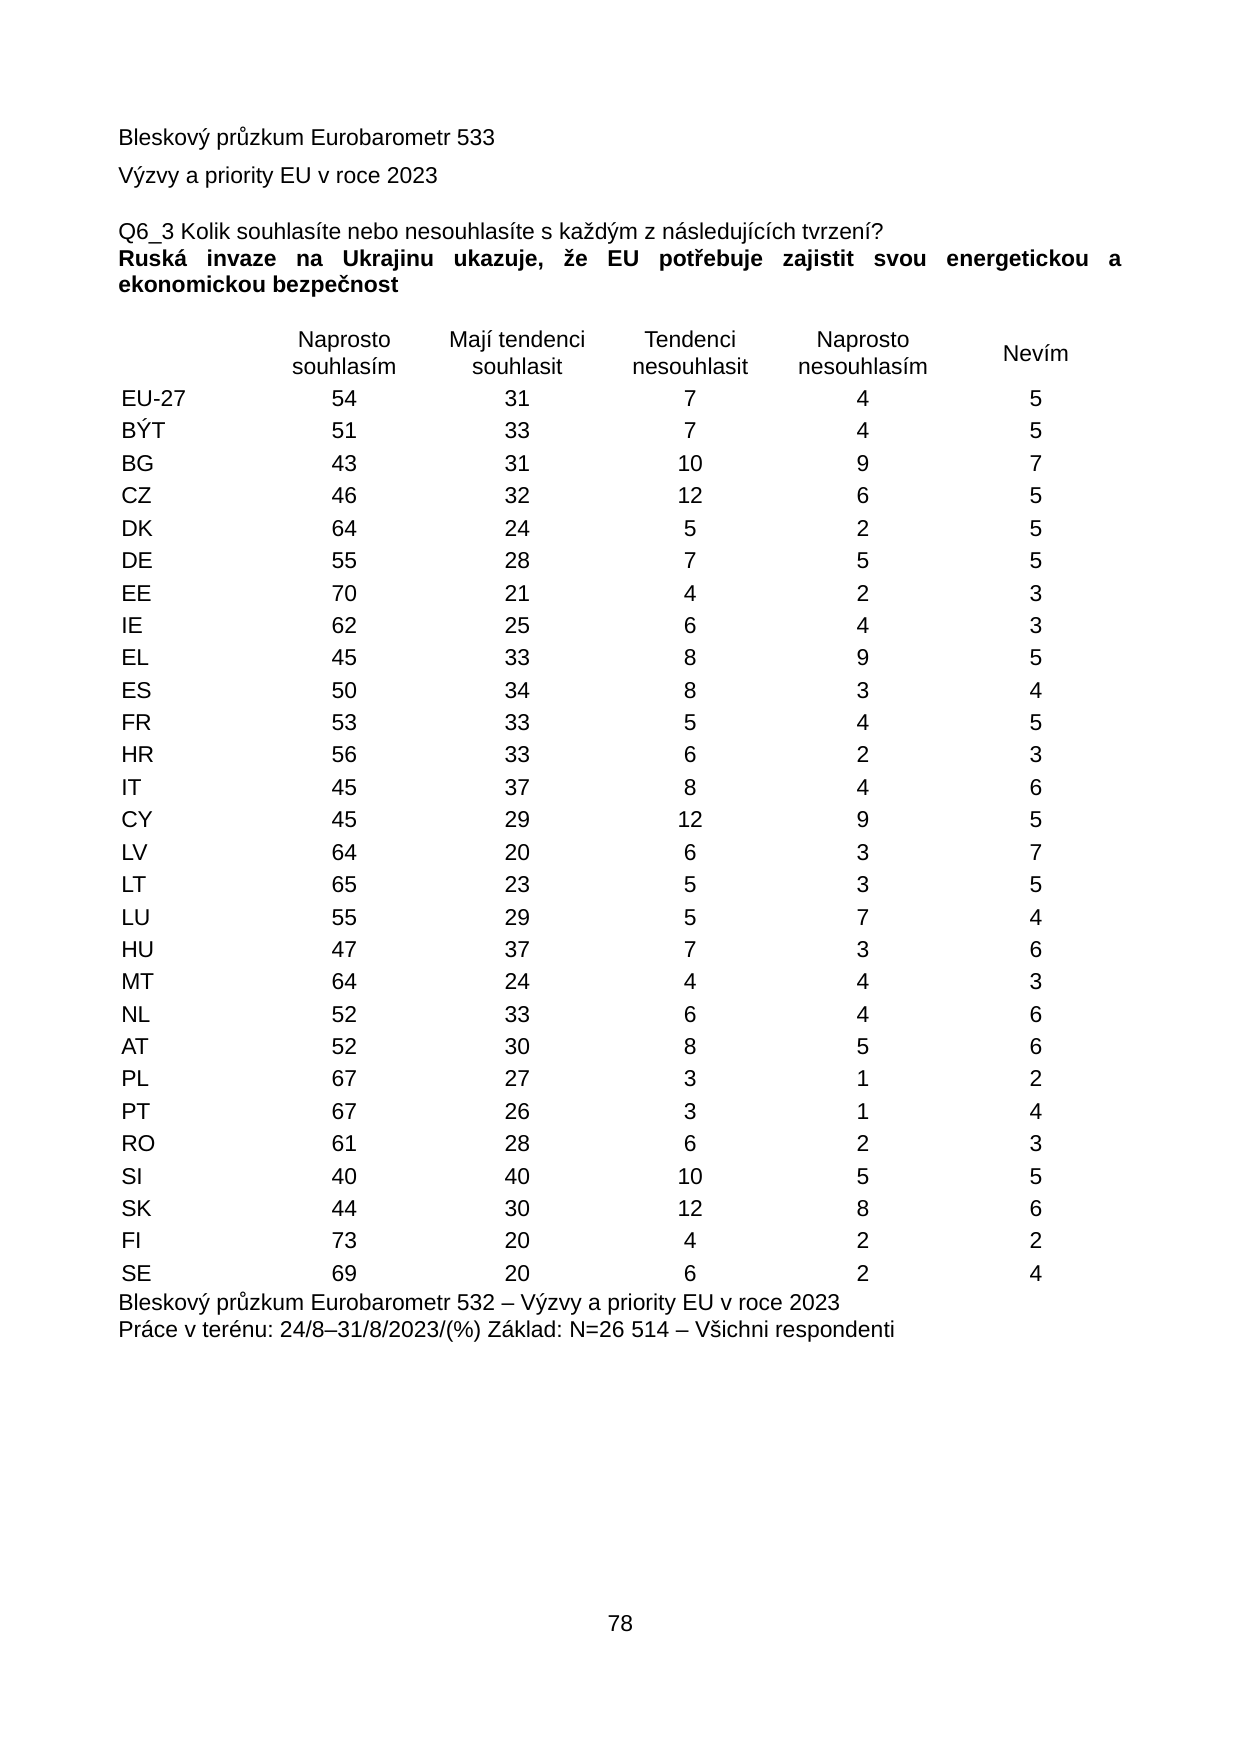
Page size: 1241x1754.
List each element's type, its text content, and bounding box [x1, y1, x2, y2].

table_cell 5 [949, 1160, 1122, 1192]
table_cell 25 [431, 609, 603, 641]
table_cell MT [118, 965, 258, 998]
table_cell 45 [258, 803, 431, 836]
table_cell 4 [604, 576, 776, 609]
table_cell 2 [949, 1063, 1122, 1095]
table_cell IE [118, 609, 258, 641]
table_cell 6 [949, 1192, 1122, 1224]
table_cell SK [118, 1192, 258, 1224]
table_cell 5 [949, 415, 1122, 447]
table_cell 6 [949, 998, 1122, 1030]
table_cell 7 [604, 544, 776, 576]
table_cell 69 [258, 1257, 431, 1289]
table_cell 44 [258, 1192, 431, 1224]
table_cell 10 [604, 447, 776, 479]
table_cell 52 [258, 1030, 431, 1062]
table_cell LT [118, 868, 258, 900]
table_header Naprosto nesouhlasím [776, 324, 949, 382]
table_cell 2 [776, 512, 949, 544]
table_cell 5 [949, 706, 1122, 738]
table_cell 56 [258, 739, 431, 771]
table_cell 4 [776, 965, 949, 998]
table_cell 2 [949, 1224, 1122, 1257]
table_cell 7 [949, 836, 1122, 868]
table_cell 20 [431, 836, 603, 868]
table_cell 9 [776, 447, 949, 479]
table_cell 64 [258, 836, 431, 868]
table_cell 8 [604, 641, 776, 674]
table_cell 55 [258, 900, 431, 933]
table_cell 45 [258, 641, 431, 674]
table_cell 2 [776, 576, 949, 609]
table_cell 3 [949, 576, 1122, 609]
table_cell 21 [431, 576, 603, 609]
table_cell 8 [604, 1030, 776, 1062]
table_cell 73 [258, 1224, 431, 1257]
table_cell 7 [949, 447, 1122, 479]
table_cell EE [118, 576, 258, 609]
table_cell 43 [258, 447, 431, 479]
table_cell 5 [776, 1160, 949, 1192]
table_cell 47 [258, 933, 431, 965]
table_cell 3 [949, 739, 1122, 771]
table_cell 33 [431, 739, 603, 771]
table_cell 50 [258, 674, 431, 706]
table_cell 33 [431, 998, 603, 1030]
table_cell 2 [776, 1224, 949, 1257]
table_cell 3 [776, 933, 949, 965]
table_cell 5 [949, 544, 1122, 576]
table_cell 6 [604, 1127, 776, 1159]
table_cell 4 [776, 998, 949, 1030]
table_cell 52 [258, 998, 431, 1030]
table_cell HU [118, 933, 258, 965]
table_cell 26 [431, 1095, 603, 1127]
table_cell 3 [604, 1063, 776, 1095]
text Q6_3 Kolik souhlasíte nebo nesouhlasíte s každým z následujících tvrzení? [118, 218, 1122, 244]
table_header Tendenci nesouhlasit [604, 324, 776, 382]
table_cell 65 [258, 868, 431, 900]
table_cell 3 [949, 965, 1122, 998]
table_cell 33 [431, 415, 603, 447]
table_cell 37 [431, 933, 603, 965]
table_cell 5 [776, 544, 949, 576]
table_cell 28 [431, 1127, 603, 1159]
table_cell 51 [258, 415, 431, 447]
table_cell LV [118, 836, 258, 868]
table_cell 54 [258, 382, 431, 414]
table_cell 30 [431, 1192, 603, 1224]
table_cell SE [118, 1257, 258, 1289]
table_cell RO [118, 1127, 258, 1159]
table_cell 7 [604, 382, 776, 414]
table_cell 5 [604, 706, 776, 738]
table_cell 12 [604, 1192, 776, 1224]
table_cell 33 [431, 641, 603, 674]
table_cell 7 [776, 900, 949, 933]
table_cell 4 [949, 1257, 1122, 1289]
table_cell 67 [258, 1063, 431, 1095]
table_cell 6 [604, 998, 776, 1030]
table_cell 24 [431, 512, 603, 544]
table_cell BG [118, 447, 258, 479]
table_cell 46 [258, 479, 431, 512]
table_cell 24 [431, 965, 603, 998]
table_cell DK [118, 512, 258, 544]
text Ruská invaze na Ukrajinu ukazuje, že EU potřebuje zajistit svou energetickou a ekonomickou bezpečnost [118, 244, 1122, 297]
table_cell 3 [776, 674, 949, 706]
table_cell 64 [258, 512, 431, 544]
table_cell 3 [604, 1095, 776, 1127]
table_cell 31 [431, 447, 603, 479]
table_cell 5 [604, 868, 776, 900]
table_cell 5 [949, 512, 1122, 544]
table_cell 64 [258, 965, 431, 998]
table_cell 5 [604, 900, 776, 933]
table_cell 4 [776, 771, 949, 803]
table_cell 5 [949, 803, 1122, 836]
table_cell 4 [949, 900, 1122, 933]
table_cell 4 [604, 1224, 776, 1257]
table_cell 4 [776, 415, 949, 447]
table_cell SI [118, 1160, 258, 1192]
table_cell 5 [776, 1030, 949, 1062]
table_cell DE [118, 544, 258, 576]
table_cell 55 [258, 544, 431, 576]
table_cell 3 [776, 868, 949, 900]
table_cell 61 [258, 1127, 431, 1159]
table_cell 34 [431, 674, 603, 706]
table_cell 1 [776, 1095, 949, 1127]
table_cell 33 [431, 706, 603, 738]
table_cell PL [118, 1063, 258, 1095]
table_cell 62 [258, 609, 431, 641]
table_cell 5 [604, 512, 776, 544]
table_cell FI [118, 1224, 258, 1257]
table_header Mají tendenci souhlasit [431, 324, 603, 382]
table_cell 6 [776, 479, 949, 512]
table_cell 40 [431, 1160, 603, 1192]
table_cell 5 [949, 868, 1122, 900]
table_cell 3 [949, 1127, 1122, 1159]
table_cell 4 [949, 674, 1122, 706]
table_cell 8 [604, 771, 776, 803]
table_cell EL [118, 641, 258, 674]
table_cell BÝT [118, 415, 258, 447]
table_cell 10 [604, 1160, 776, 1192]
table_cell 3 [776, 836, 949, 868]
table_cell 53 [258, 706, 431, 738]
table_cell 4 [949, 1095, 1122, 1127]
table_cell 5 [949, 479, 1122, 512]
table_cell 7 [604, 415, 776, 447]
table_cell 6 [949, 1030, 1122, 1062]
table_cell 7 [604, 933, 776, 965]
table_cell 6 [604, 609, 776, 641]
table_cell 9 [776, 803, 949, 836]
table_cell 6 [604, 836, 776, 868]
table_cell LU [118, 900, 258, 933]
table_cell AT [118, 1030, 258, 1062]
table_cell 32 [431, 479, 603, 512]
table_cell 20 [431, 1224, 603, 1257]
table_cell 4 [776, 609, 949, 641]
text Bleskový průzkum Eurobarometr 532 – Výzvy a priority EU v roce 2023 [118, 1289, 1122, 1316]
table_cell 2 [776, 1257, 949, 1289]
table_cell 5 [949, 382, 1122, 414]
table_cell 23 [431, 868, 603, 900]
table_header [118, 324, 258, 382]
table_cell 2 [776, 739, 949, 771]
table_cell 27 [431, 1063, 603, 1095]
table_cell 6 [949, 933, 1122, 965]
table_header Naprosto souhlasím [258, 324, 431, 382]
table_cell ES [118, 674, 258, 706]
table_cell 3 [949, 609, 1122, 641]
table_cell 8 [776, 1192, 949, 1224]
table_cell 30 [431, 1030, 603, 1062]
table_cell 4 [776, 382, 949, 414]
table_cell 9 [776, 641, 949, 674]
table_cell 6 [604, 739, 776, 771]
table_cell CY [118, 803, 258, 836]
table_cell PT [118, 1095, 258, 1127]
table_cell 20 [431, 1257, 603, 1289]
table_cell 4 [604, 965, 776, 998]
table_cell IT [118, 771, 258, 803]
table_cell 31 [431, 382, 603, 414]
table_cell 40 [258, 1160, 431, 1192]
table_cell 45 [258, 771, 431, 803]
table_cell 70 [258, 576, 431, 609]
table_cell 6 [604, 1257, 776, 1289]
table_cell 5 [949, 641, 1122, 674]
table_cell 37 [431, 771, 603, 803]
table_cell 8 [604, 674, 776, 706]
table_cell NL [118, 998, 258, 1030]
text Práce v terénu: 24/8–31/8/2023/(%) Základ: N=26 514 – Všichni respondenti [118, 1316, 1122, 1342]
table_header Nevím [949, 324, 1122, 382]
table_cell 12 [604, 479, 776, 512]
table_cell 29 [431, 900, 603, 933]
table_cell 29 [431, 803, 603, 836]
table_cell EU-27 [118, 382, 258, 414]
table_cell CZ [118, 479, 258, 512]
table_cell 28 [431, 544, 603, 576]
table_cell 12 [604, 803, 776, 836]
table_cell FR [118, 706, 258, 738]
table_cell 4 [776, 706, 949, 738]
table_cell HR [118, 739, 258, 771]
table_cell 67 [258, 1095, 431, 1127]
table_cell 6 [949, 771, 1122, 803]
table_cell 2 [776, 1127, 949, 1159]
table_cell 1 [776, 1063, 949, 1095]
